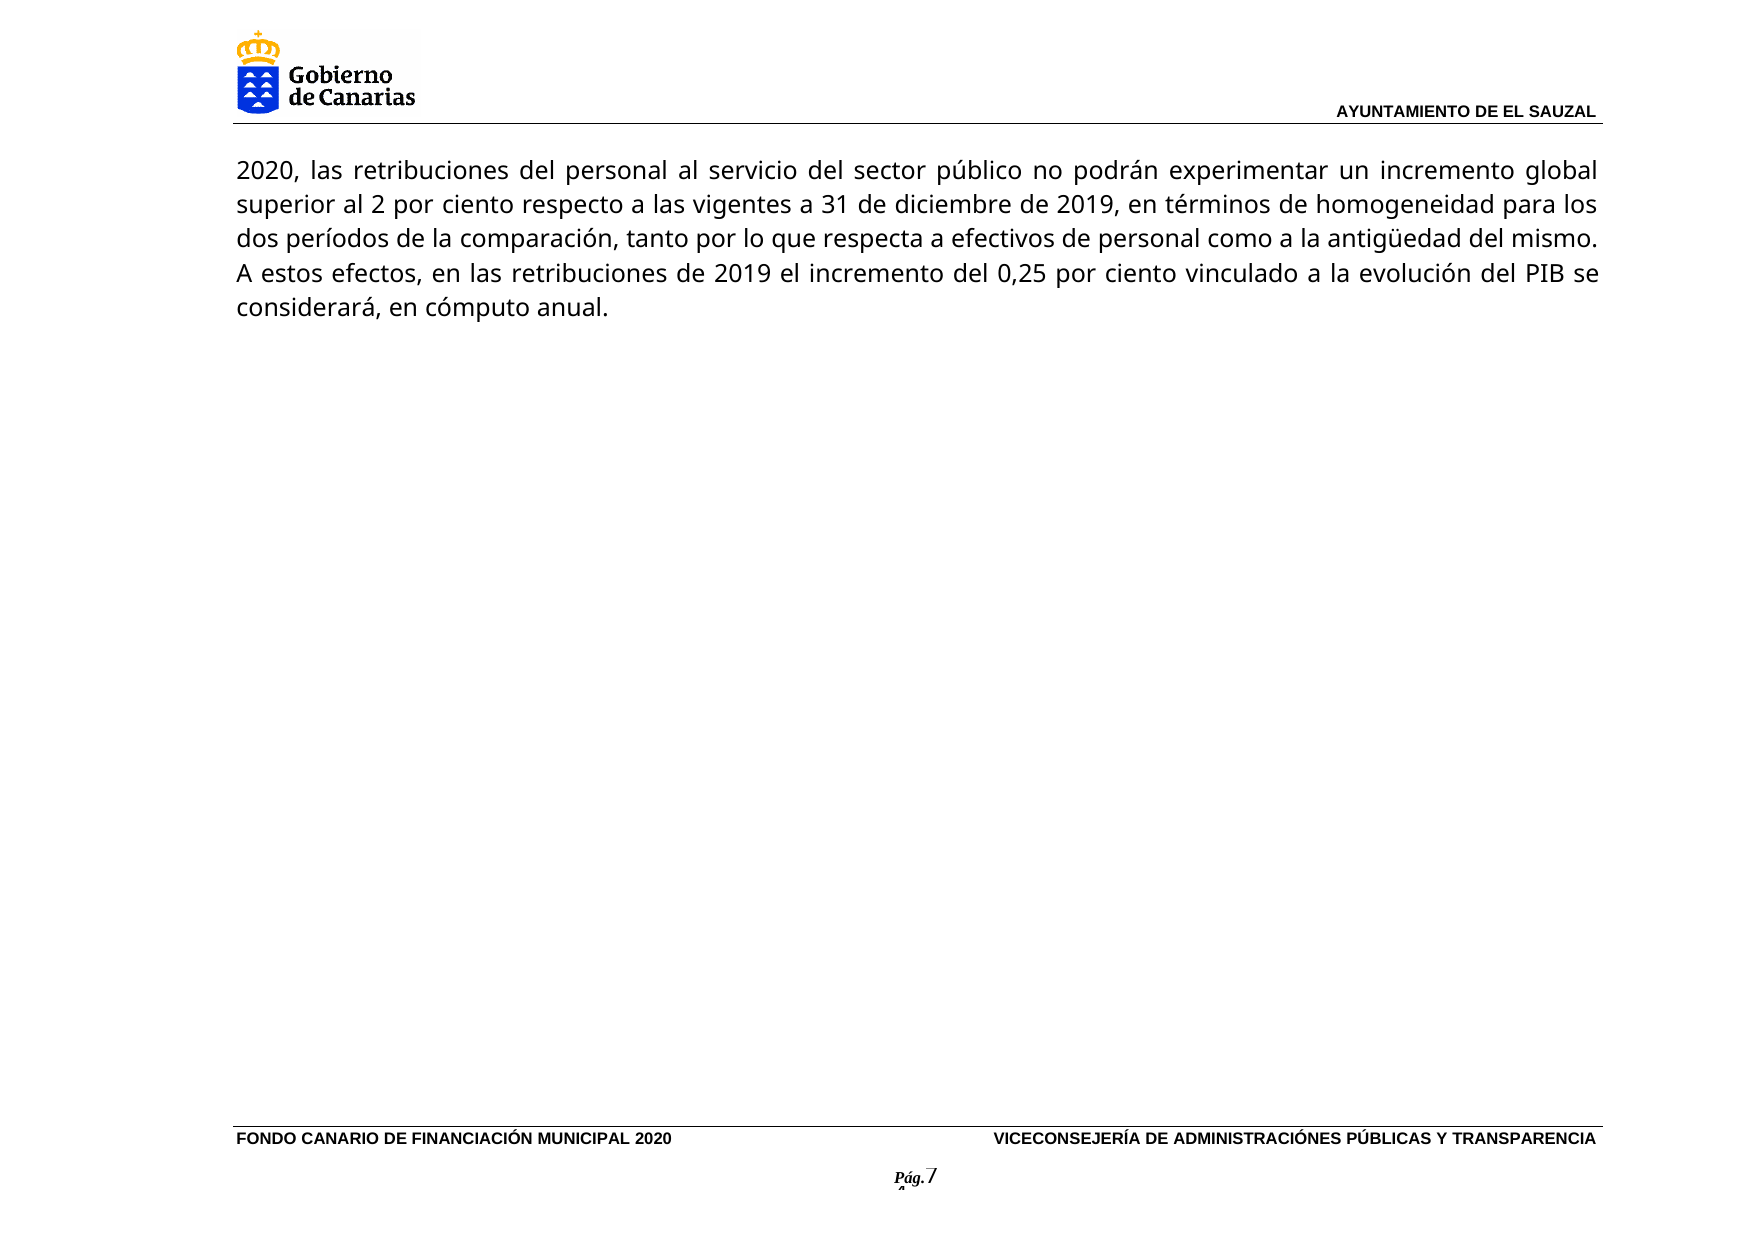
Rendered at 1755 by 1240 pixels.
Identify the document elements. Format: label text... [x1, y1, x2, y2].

text 2020, las retribuciones del personal al servicio del sector público no podrán experimentar un incremento global superior al 2 por ciento respecto a las vigentes a 31 de diciembre de 2019, en términos de homogeneidad para los dos períodos de la comparación, tanto por lo que respecta a efectivos de personal como a la antigüedad del mismo. A estos efectos, en las retribuciones de 2019 el incremento del 0,25 por ciento vinculado a la evolución del PIB se considerará, en cómputo anual. [236, 152, 1600, 324]
